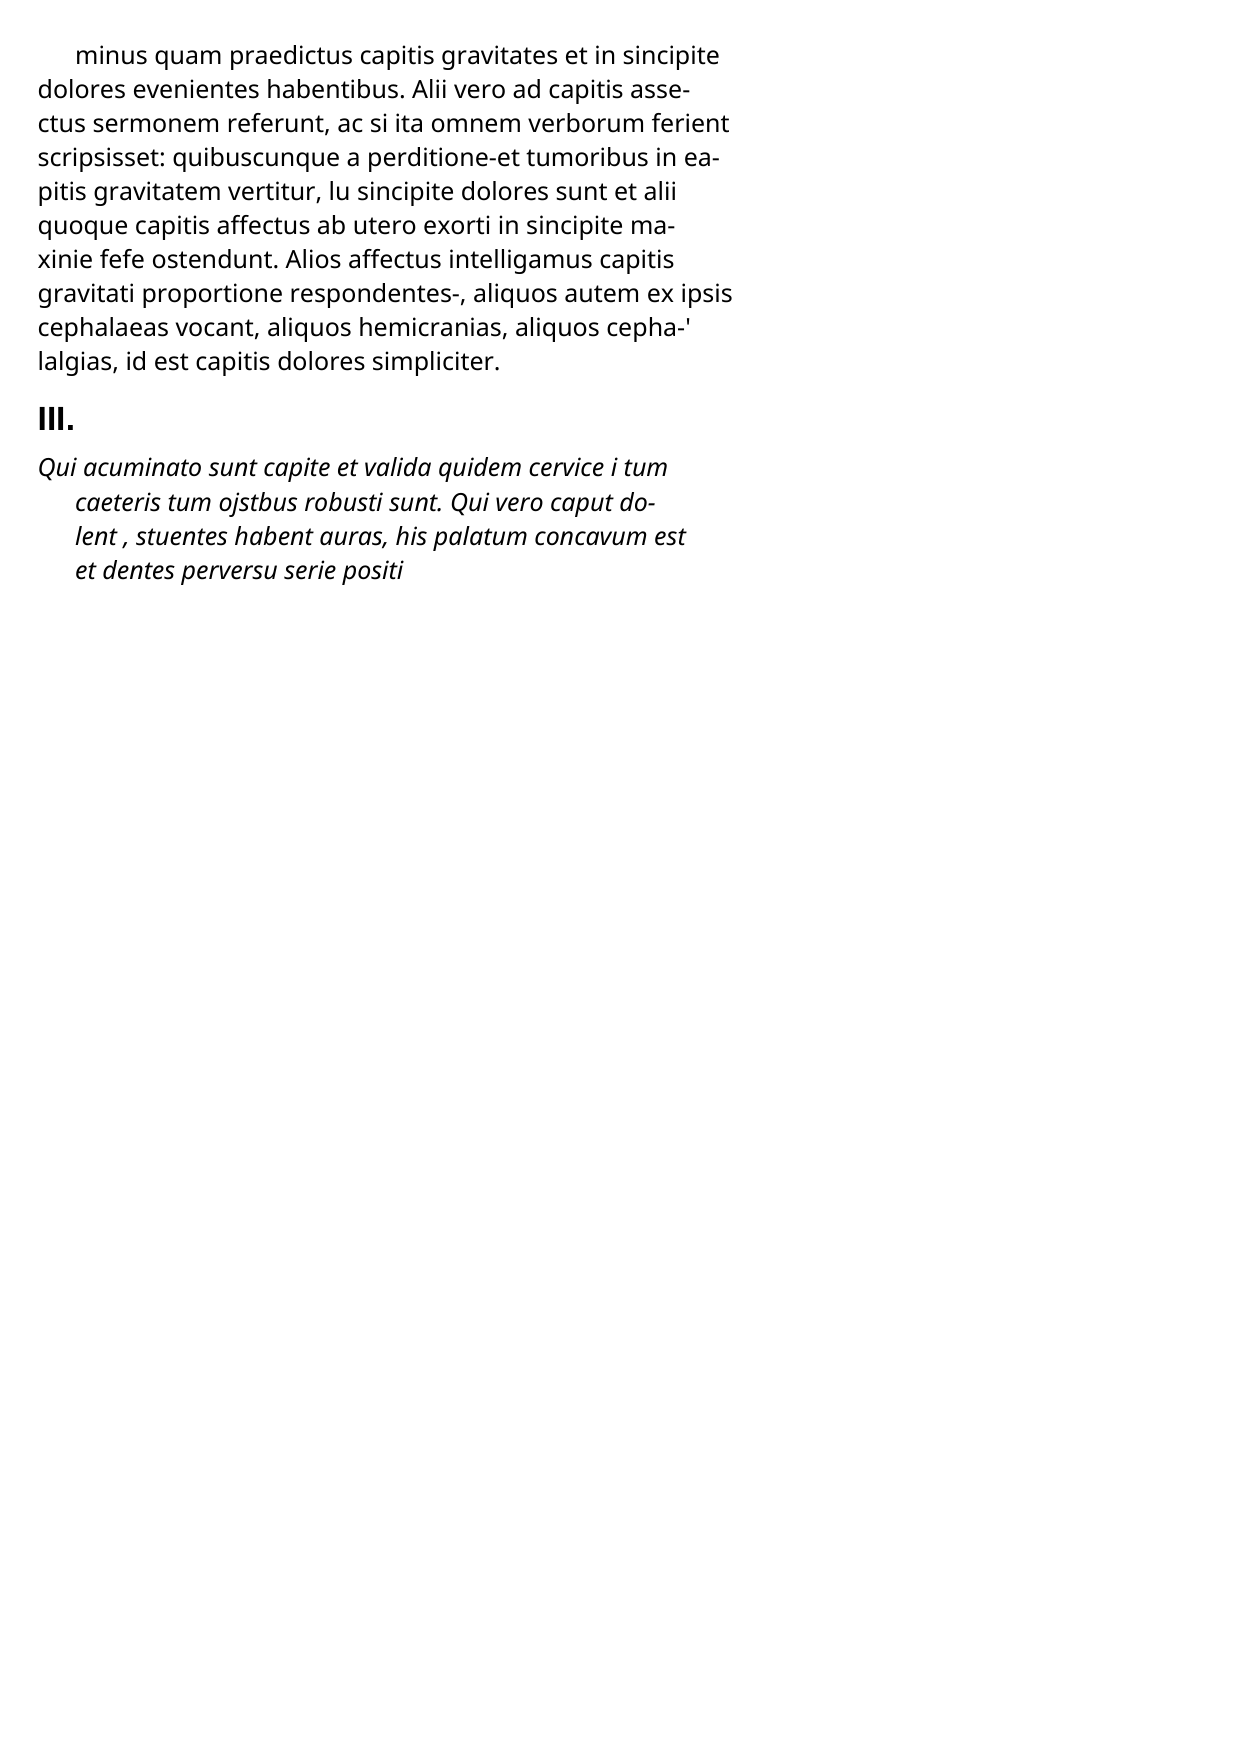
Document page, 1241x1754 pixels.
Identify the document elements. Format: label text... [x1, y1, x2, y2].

text minus quam praedictus capitis gravitates et in sincipite dolores evenientes habentibus. Alii vero ad capitis asse- ctus sermonem referunt, ac si ita omnem verborum ferient scripsisset: quibuscunque a perditione-et tumoribus in ea- pitis gravitatem vertitur, lu sincipite dolores sunt et alii quoque capitis affectus ab utero exorti in sincipite ma- xinie fefe ostendunt. Alios affectus intelligamus capitis gravitati proportione respondentes-, aliquos autem ex ipsis cephalaeas vocant, aliquos hemicranias, aliquos cepha-' lalgias, id est capitis dolores simpliciter. [37, 37, 1203, 378]
text Qui acuminato sunt capite et valida quidem cervice i tum caeteris tum ojstbus robusti sunt. Qui vero caput do- lent , stuentes habent auras, his palatum concavum est et dentes perversu serie positi [37, 450, 1203, 586]
subtitle III. [37, 399, 1203, 438]
